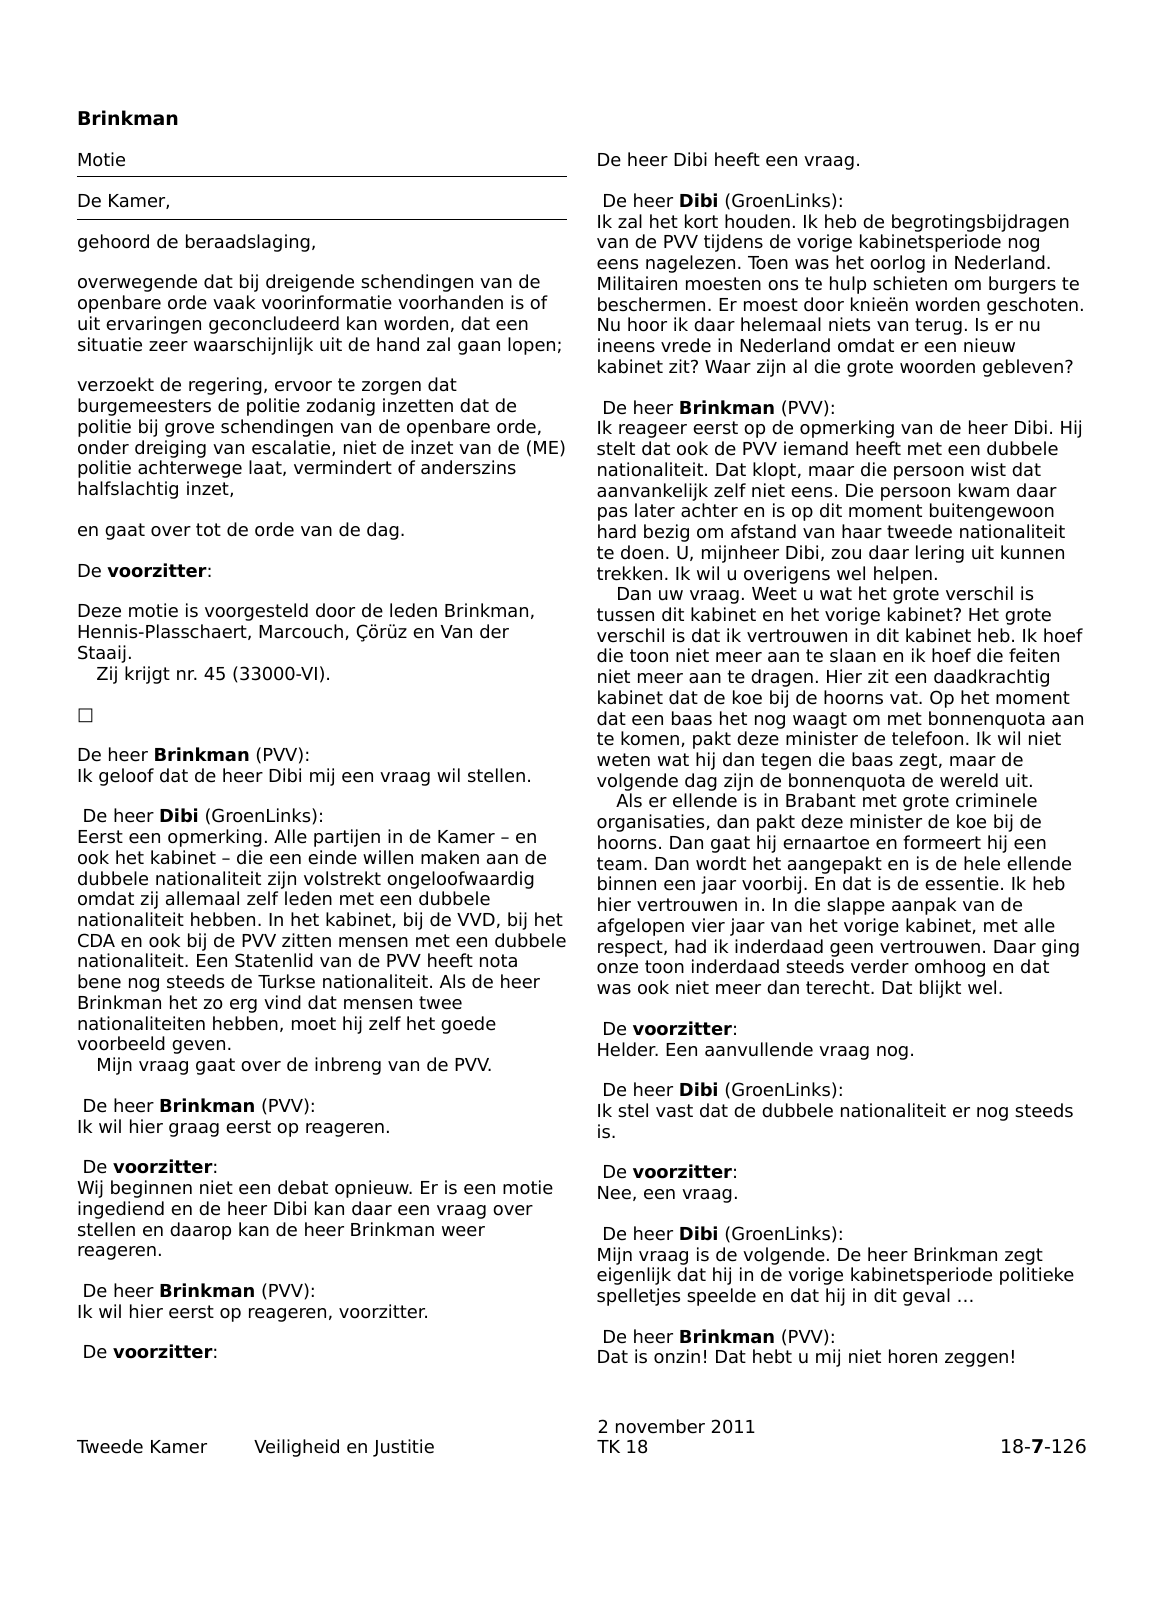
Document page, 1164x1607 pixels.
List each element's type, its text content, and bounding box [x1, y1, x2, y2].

text De heer Brinkman (PVV): [77, 745, 567, 766]
text gehoord de beraadslaging, [77, 232, 567, 252]
text De heer Brinkman (PVV): [596, 1327, 1087, 1347]
text Mijn vraag is de volgende. De heer Brinkman zegt eigenlijk dat hij in de vorige kabinetsperiode politieke spelletjes speelde en dat hij in dit geval … [596, 1244, 1087, 1307]
text De Kamer, [77, 191, 567, 212]
text verzoekt de regering, ervoor te zorgen dat burgemeesters de politie zodanig inzetten dat de politie bij grove schendingen van de openbare orde, onder dreiging van escalatie, niet de inzet van de (ME) politie achterwege laat, vermindert of anderszins halfslachtig inzet, [77, 375, 567, 500]
text Ik zal het kort houden. Ik heb de begrotingsbijdragen van de PVV tijdens de vorige kabinetsperiode nog eens nagelezen. Toen was het oorlog in Nederland. Militairen moesten ons te hulp schieten om burgers te beschermen. Er moest door knieën worden geschoten. Nu hoor ik daar helemaal niets van terug. Is er nu ineens vrede in Nederland omdat er een nieuw kabinet zit? Waar zijn al die grote woorden gebleven? [596, 212, 1087, 377]
text Dan uw vraag. Weet u wat het grote verschil is tussen dit kabinet en het vorige kabinet? Het grote verschil is dat ik vertrouwen in dit kabinet heb. Ik hoef die toon niet meer aan te slaan en ik hoef die feiten niet meer aan te dragen. Hier zit een daadkrachtig kabinet dat de koe bij de hoorns vat. Op het moment dat een baas het nog waagt om met bonnenquota aan te komen, pakt deze minister de telefoon. Ik wil niet weten wat hij dan tegen die baas zegt, maar de volgende dag zijn de bonnenquota de wereld uit. [596, 584, 1087, 791]
text De heer Brinkman (PVV): [596, 397, 1087, 418]
text De voorzitter: [77, 1342, 567, 1363]
text De voorzitter: [77, 1157, 567, 1178]
text Motie [77, 150, 567, 171]
text Deze motie is voorgesteld door de leden Brinkman, Hennis-Plasschaert, Marcouch, Çörüz en Van der Staaij. [77, 601, 567, 663]
text Ik wil hier graag eerst op reageren. [77, 1116, 567, 1137]
text De heer Dibi heeft een vraag. [596, 150, 1087, 171]
text De heer Dibi (GroenLinks): [596, 1080, 1087, 1101]
text De heer Dibi (GroenLinks): [596, 191, 1087, 212]
text Ik wil hier eerst op reageren, voorzitter. [77, 1302, 567, 1322]
text Eerst een opmerking. Alle partijen in de Kamer – en ook het kabinet – die een einde willen maken aan de dubbele nationaliteit zijn volstrekt ongeloofwaardig omdat zij allemaal zelf leden met een dubbele nationaliteit hebben. In het kabinet, bij de VVD, bij het CDA en ook bij de PVV zitten mensen met een dubbele nationaliteit. Een Statenlid van de PVV heeft nota bene nog steeds de Turkse nationaliteit. Als de heer Brinkman het zo erg vind dat mensen twee nationaliteiten hebben, moet hij zelf het goede voorbeeld geven. [77, 827, 567, 1055]
text De heer Brinkman (PVV): [77, 1096, 567, 1116]
text □ [77, 704, 567, 725]
text De heer Dibi (GroenLinks): [77, 806, 567, 827]
text Ik reageer eerst op de opmerking van de heer Dibi. Hij stelt dat ook de PVV iemand heeft met een dubbele nationaliteit. Dat klopt, maar die persoon wist dat aanvankelijk zelf niet eens. Die persoon kwam daar pas later achter en is op dit moment buitengewoon hard bezig om afstand van haar tweede nationaliteit te doen. U, mijnheer Dibi, zou daar lering uit kunnen trekken. Ik wil u overigens wel helpen. [596, 418, 1087, 584]
text Dat is onzin! Dat hebt u mij niet horen zeggen! [596, 1347, 1087, 1368]
text Als er ellende is in Brabant met grote criminele organisaties, dan pakt deze minister de koe bij de hoorns. Dan gaat hij ernaartoe en formeert hij een team. Dan wordt het aangepakt en is de hele ellende binnen een jaar voorbij. En dat is de essentie. Ik heb hier vertrouwen in. In die slappe aanpak van de afgelopen vier jaar van het vorige kabinet, met alle respect, had ik inderdaad geen vertrouwen. Daar ging onze toon inderdaad steeds verder omhoog en dat was ook niet meer dan terecht. Dat blijkt wel. [596, 791, 1087, 999]
text Wij beginnen niet een debat opnieuw. Er is een motie ingediend en de heer Dibi kan daar een vraag over stellen en daarop kan de heer Brinkman weer reageren. [77, 1178, 567, 1261]
text Ik geloof dat de heer Dibi mij een vraag wil stellen. [77, 766, 567, 786]
text en gaat over tot de orde van de dag. [77, 520, 567, 540]
text Mijn vraag gaat over de inbreng van de PVV. [77, 1055, 567, 1076]
text De heer Dibi (GroenLinks): [596, 1224, 1087, 1244]
text Ik stel vast dat de dubbele nationaliteit er nog steeds is. [596, 1101, 1087, 1142]
text overwegende dat bij dreigende schendingen van de openbare orde vaak voorinformatie voorhanden is of uit ervaringen geconcludeerd kan worden, dat een situatie zeer waarschijnlijk uit de hand zal gaan lopen; [77, 272, 567, 355]
text De heer Brinkman (PVV): [77, 1281, 567, 1302]
text De voorzitter: [596, 1162, 1087, 1183]
text Nee, een vraag. [596, 1183, 1087, 1204]
text De voorzitter: [77, 560, 567, 581]
text De voorzitter: [596, 1019, 1087, 1039]
text Helder. Een aanvullende vraag nog. [596, 1039, 1087, 1060]
text Zij krijgt nr. 45 (33000-VI). [77, 663, 567, 684]
